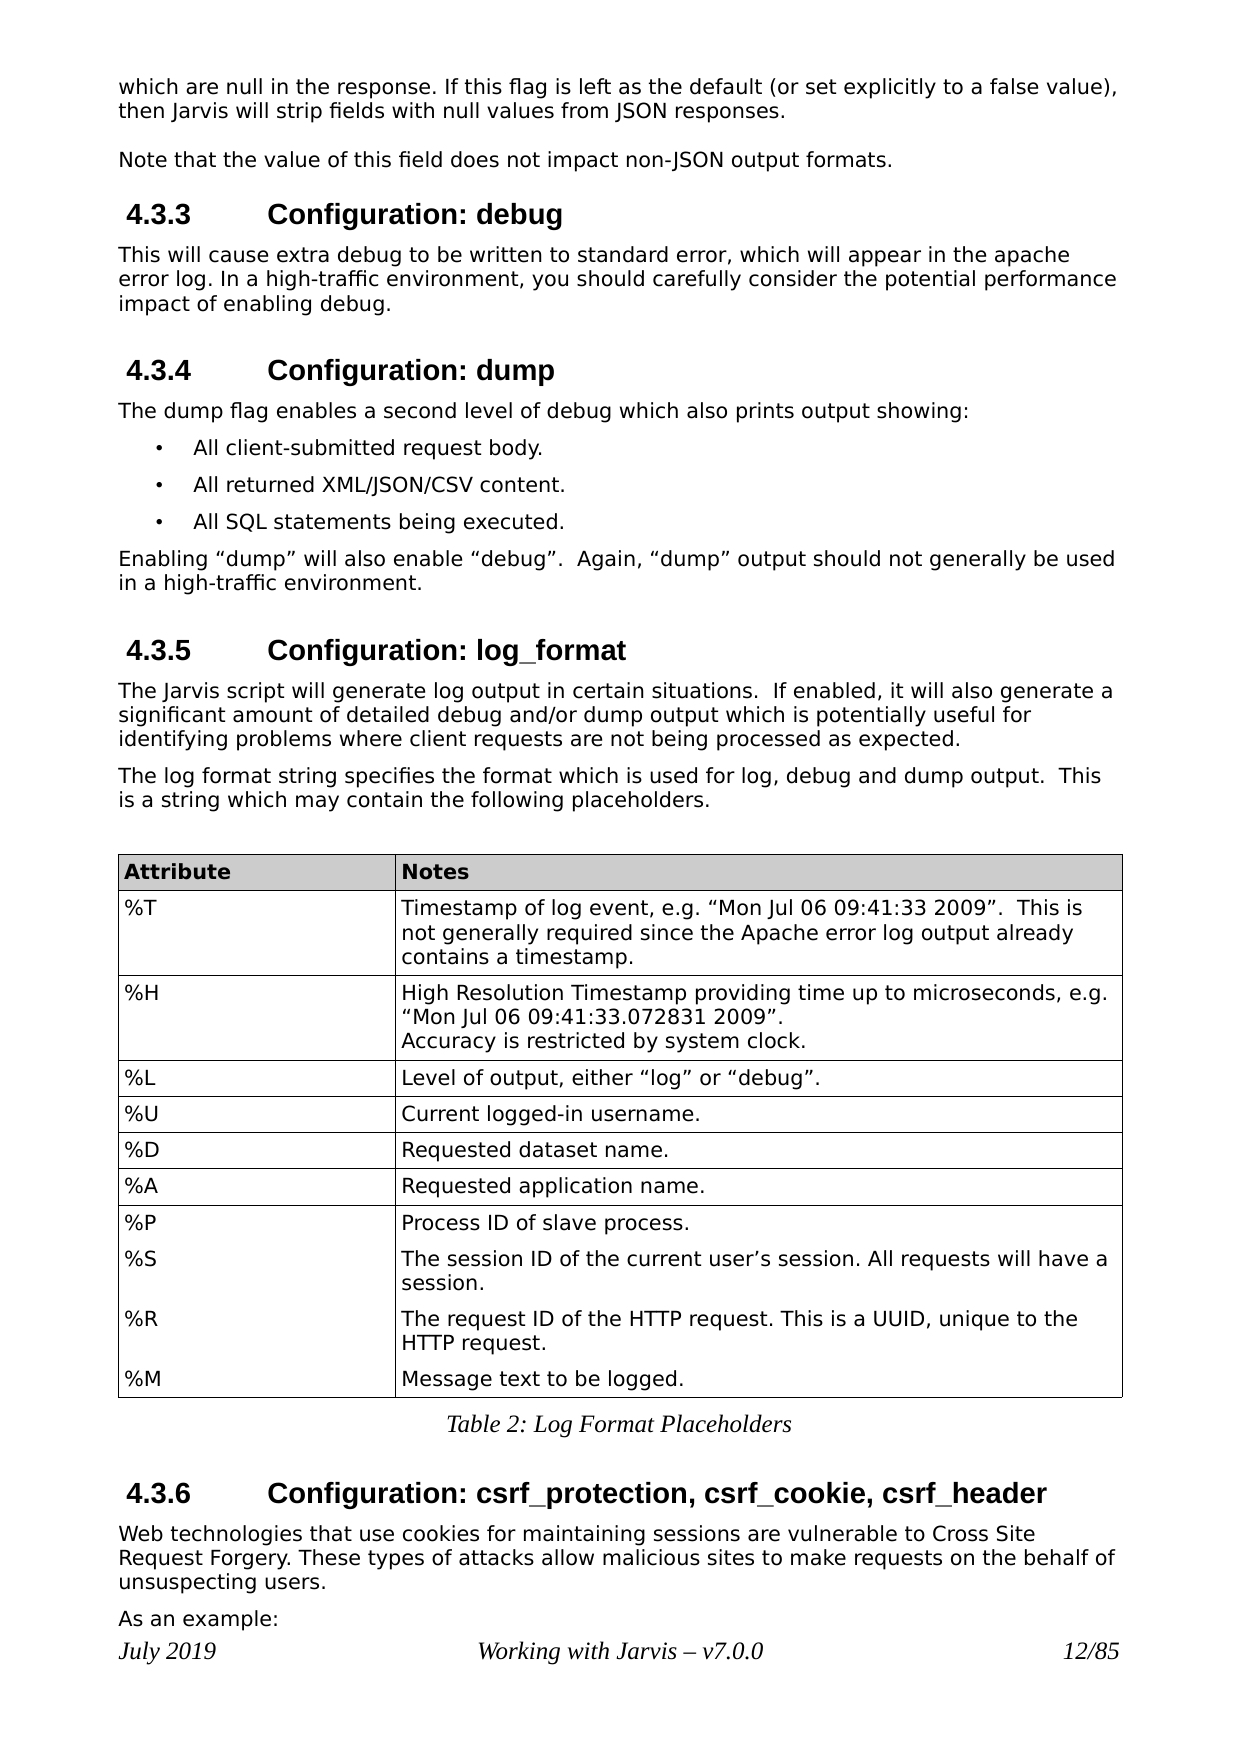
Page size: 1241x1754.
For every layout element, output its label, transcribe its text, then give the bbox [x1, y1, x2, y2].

table_cell Process ID of slave process. [396, 1206, 1122, 1241]
table_cell %H [119, 976, 395, 1059]
table_cell The session ID of the current user’s session. All requests will have a session. [396, 1241, 1122, 1301]
subtitle Configuration: csrf_protection, csrf_cookie, csrf_header [118, 1476, 1122, 1509]
text As an example: [118, 1607, 1122, 1631]
text Note that the value of this field does not impact non-JSON output formats. [118, 148, 1122, 172]
table_cell %L [119, 1061, 395, 1096]
table_cell %T [119, 891, 395, 975]
table_header Attribute [119, 855, 395, 890]
list All SQL statements being executed. [156, 510, 1122, 534]
text The log format string specifies the format which is used for log, debug and dump output. This is a string which may contain the following placeholders. [118, 764, 1122, 812]
table_cell Current logged-in username. [396, 1097, 1122, 1132]
table_cell Requested application name. [396, 1169, 1122, 1204]
table_cell %A [119, 1169, 395, 1204]
subtitle Configuration: dump [118, 353, 1122, 387]
table_cell Level of output, either “log” or “debug”. [396, 1061, 1122, 1096]
table_cell %P [119, 1206, 395, 1241]
list All client-submitted request body. [156, 436, 1122, 461]
table_cell %D [119, 1133, 395, 1168]
table_cell %R [119, 1301, 395, 1361]
text Enabling “dump” will also enable “debug”. Again, “dump” output should not generally be used in a high-traffic environment. [118, 547, 1122, 595]
table_cell %M [119, 1361, 395, 1397]
table_cell Requested dataset name. [396, 1133, 1122, 1168]
table_cell High Resolution Timestamp providing time up to microseconds, e.g. “Mon Jul 06 09:41:33.072831 2009”. Accuracy is restricted by system clock. [396, 976, 1122, 1059]
text The Jarvis script will generate log output in certain situations. If enabled, it will also generate a significant amount of detailed debug and/or dump output which is potentially useful for identifying problems where client requests are not being processed as expected. [118, 679, 1122, 751]
subtitle Configuration: log_format [118, 633, 1122, 666]
table_cell %S [119, 1241, 395, 1301]
table_cell The request ID of the HTTP request. This is a UUID, unique to the HTTP request. [396, 1301, 1122, 1361]
text which are null in the response. If this flag is left as the default (or set explicitly to a false value), then Jarvis will strip fields with null values from JSON responses. [118, 75, 1122, 123]
table_cell Timestamp of log event, e.g. “Mon Jul 06 09:41:33 2009”. This is not generally required since the Apache error log output already contains a timestamp. [396, 891, 1122, 975]
text Web technologies that use cookies for maintaining sessions are vulnerable to Cross Site Request Forgery. These types of attacks allow malicious sites to make requests on the behalf of unsuspecting users. [118, 1522, 1122, 1595]
table_header Notes [396, 855, 1122, 890]
list All returned XML/JSON/CSV content. [156, 473, 1122, 497]
subtitle Configuration: debug [118, 197, 1122, 231]
text Table 2: Log Format Placeholders [118, 1409, 1122, 1438]
table_cell %U [119, 1097, 395, 1132]
text The dump flag enables a second level of debug which also prints output showing: [118, 399, 1122, 424]
text This will cause extra debug to be written to standard error, which will appear in the apache error log. In a high-traffic environment, you should carefully consider the potential performance impact of enabling debug. [118, 243, 1122, 316]
table_cell Message text to be logged. [396, 1361, 1122, 1397]
